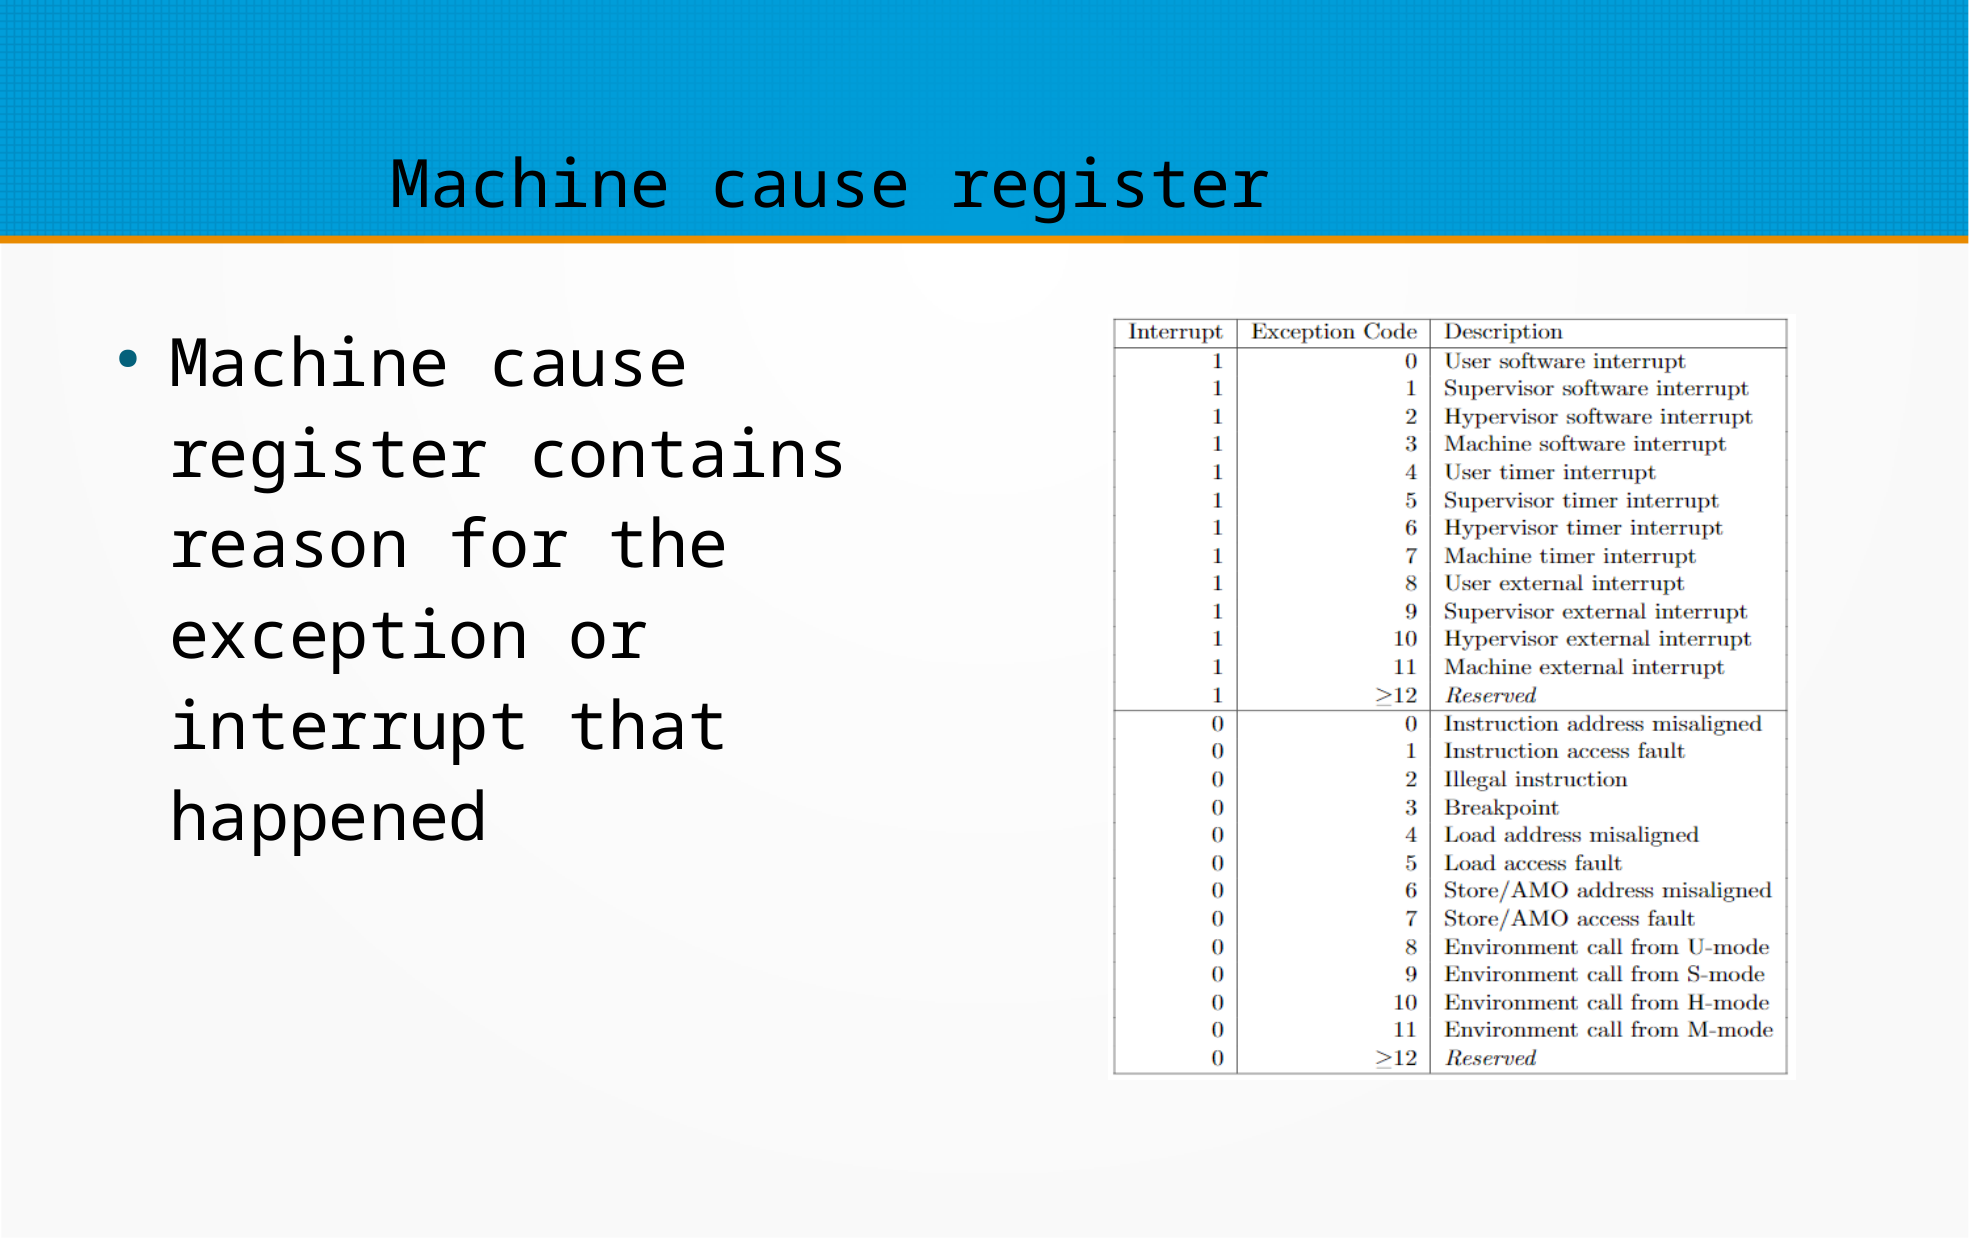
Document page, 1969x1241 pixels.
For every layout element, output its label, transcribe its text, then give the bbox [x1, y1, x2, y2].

list Machine cause register contains reason for the exception or interrupt that happened [98, 315, 958, 1081]
title Machine cause register [98, 19, 1870, 227]
picture [0, 236, 1969, 1241]
